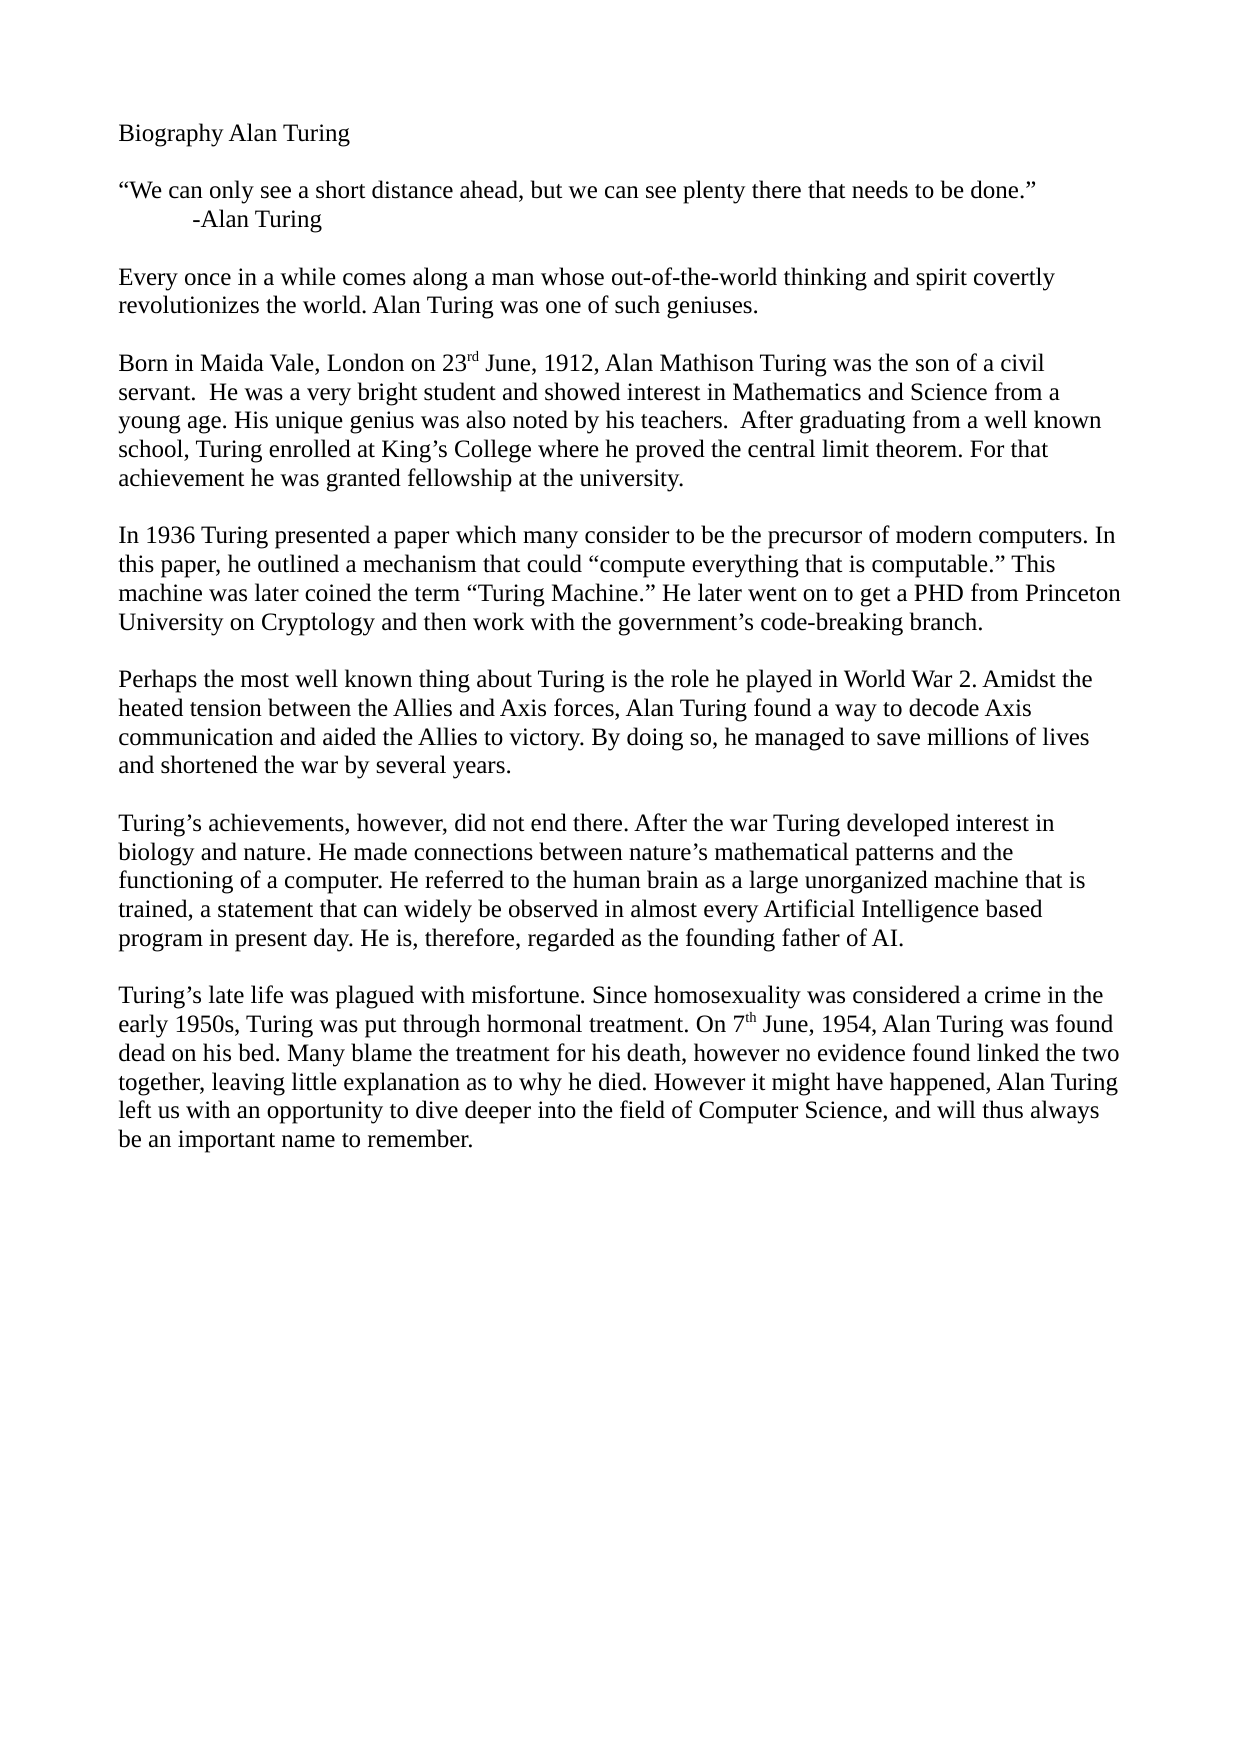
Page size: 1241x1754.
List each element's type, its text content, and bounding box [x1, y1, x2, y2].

text Turing’s achievements, however, did not end there. After the war Turing developed interest in biology and nature. He made connections between nature’s mathematical patterns and the functioning of a computer. He referred to the human brain as a large unorganized machine that is trained, a statement that can widely be observed in almost every Artificial Intelligence based program in present day. He is, therefore, regarded as the founding father of AI. [118, 808, 1122, 952]
text “We can only see a short distance ahead, but we can see plenty there that needs to be done.” [118, 176, 1122, 204]
text Biography Alan Turing [118, 118, 1122, 147]
text In 1936 Turing presented a paper which many consider to be the precursor of modern computers. In this paper, he outlined a mechanism that could “compute everything that is computable.” This machine was later coined the term “Turing Machine.” He later went on to get a PHD from Princeton University on Cryptology and then work with the government’s code-breaking branch. [118, 521, 1122, 636]
text Turing’s late life was plagued with misfortune. Since homosexuality was considered a crime in the early 1950s, Turing was put through hormonal treatment. On 7th June, 1954, Alan Turing was found dead on his bed. Many blame the treatment for his death, however no evidence found linked the two together, leaving little explanation as to why he died. However it might have happened, Alan Turing left us with an opportunity to dive deeper into the field of Computer Science, and will thus always be an important name to remember. [118, 981, 1122, 1153]
text -Alan Turing [118, 204, 1122, 233]
text Perhaps the most well known thing about Turing is the role he played in World War 2. Amidst the heated tension between the Allies and Axis forces, Alan Turing found a way to decode Axis communication and aided the Allies to victory. By doing so, he managed to save millions of lives and shortened the war by several years. [118, 664, 1122, 779]
text Every once in a while comes along a man whose out-of-the-world thinking and spirit covertly revolutionizes the world. Alan Turing was one of such geniuses. [118, 262, 1122, 319]
text Born in Maida Vale, London on 23rd June, 1912, Alan Mathison Turing was the son of a civil servant. He was a very bright student and showed interest in Mathematics and Science from a young age. His unique genius was also noted by his teachers. After graduating from a well known school, Turing enrolled at King’s College where he proved the central limit theorem. For that achievement he was granted fellowship at the university. [118, 348, 1122, 492]
